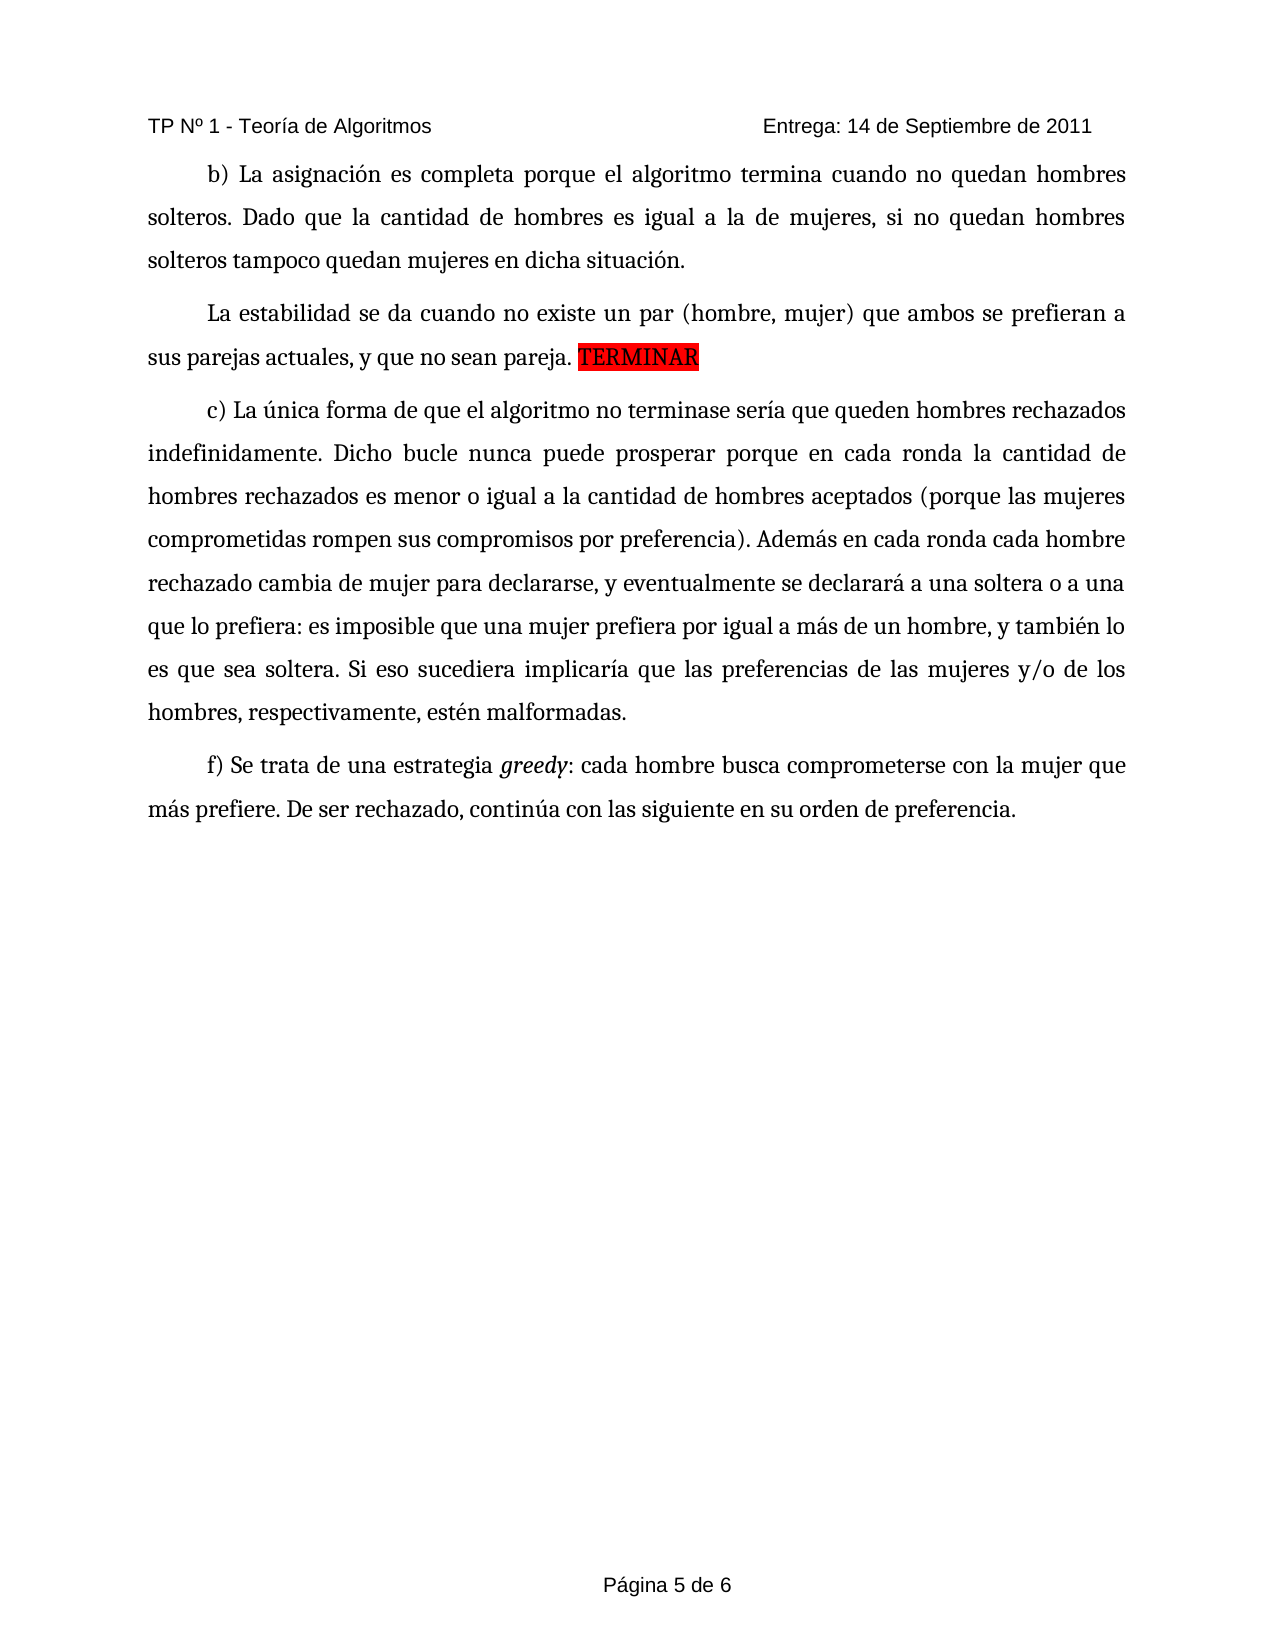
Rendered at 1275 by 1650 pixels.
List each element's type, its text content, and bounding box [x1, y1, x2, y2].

text f) Se trata de una estrategia greedy: cada hombre busca comprometerse con la mujer que más prefiere. De ser rechazado, continúa con las siguiente en su orden de preferencia. [148, 751, 1127, 823]
text La estabilidad se da cuando no existe un par (hombre, mujer) que ambos se prefieran a sus parejas actuales, y que no sean pareja. TERMINAR [148, 299, 1127, 371]
text b) La asignación es completa porque el algoritmo termina cuando no quedan hombres solteros. Dado que la cantidad de hombres es igual a la de mujeres, si no quedan hombres solteros tampoco quedan mujeres en dicha situación. [148, 159, 1127, 274]
text c) La única forma de que el algoritmo no terminase sería que queden hombres rechazados indefinidamente. Dicho bucle nunca puede prosperar porque en cada ronda la cantidad de hombres rechazados es menor o igual a la cantidad de hombres aceptados (porque las mujeres comprometidas rompen sus compromisos por preferencia). Además en cada ronda cada hombre rechazado cambia de mujer para declararse, y eventualmente se declarará a una soltera o a una que lo prefiera: es imposible que una mujer prefiera por igual a más de un hombre, y también lo es que sea soltera. Si eso sucediera implicaría que las preferencias de las mujeres y/o de los hombres, respectivamente, estén malformadas. [148, 396, 1127, 727]
